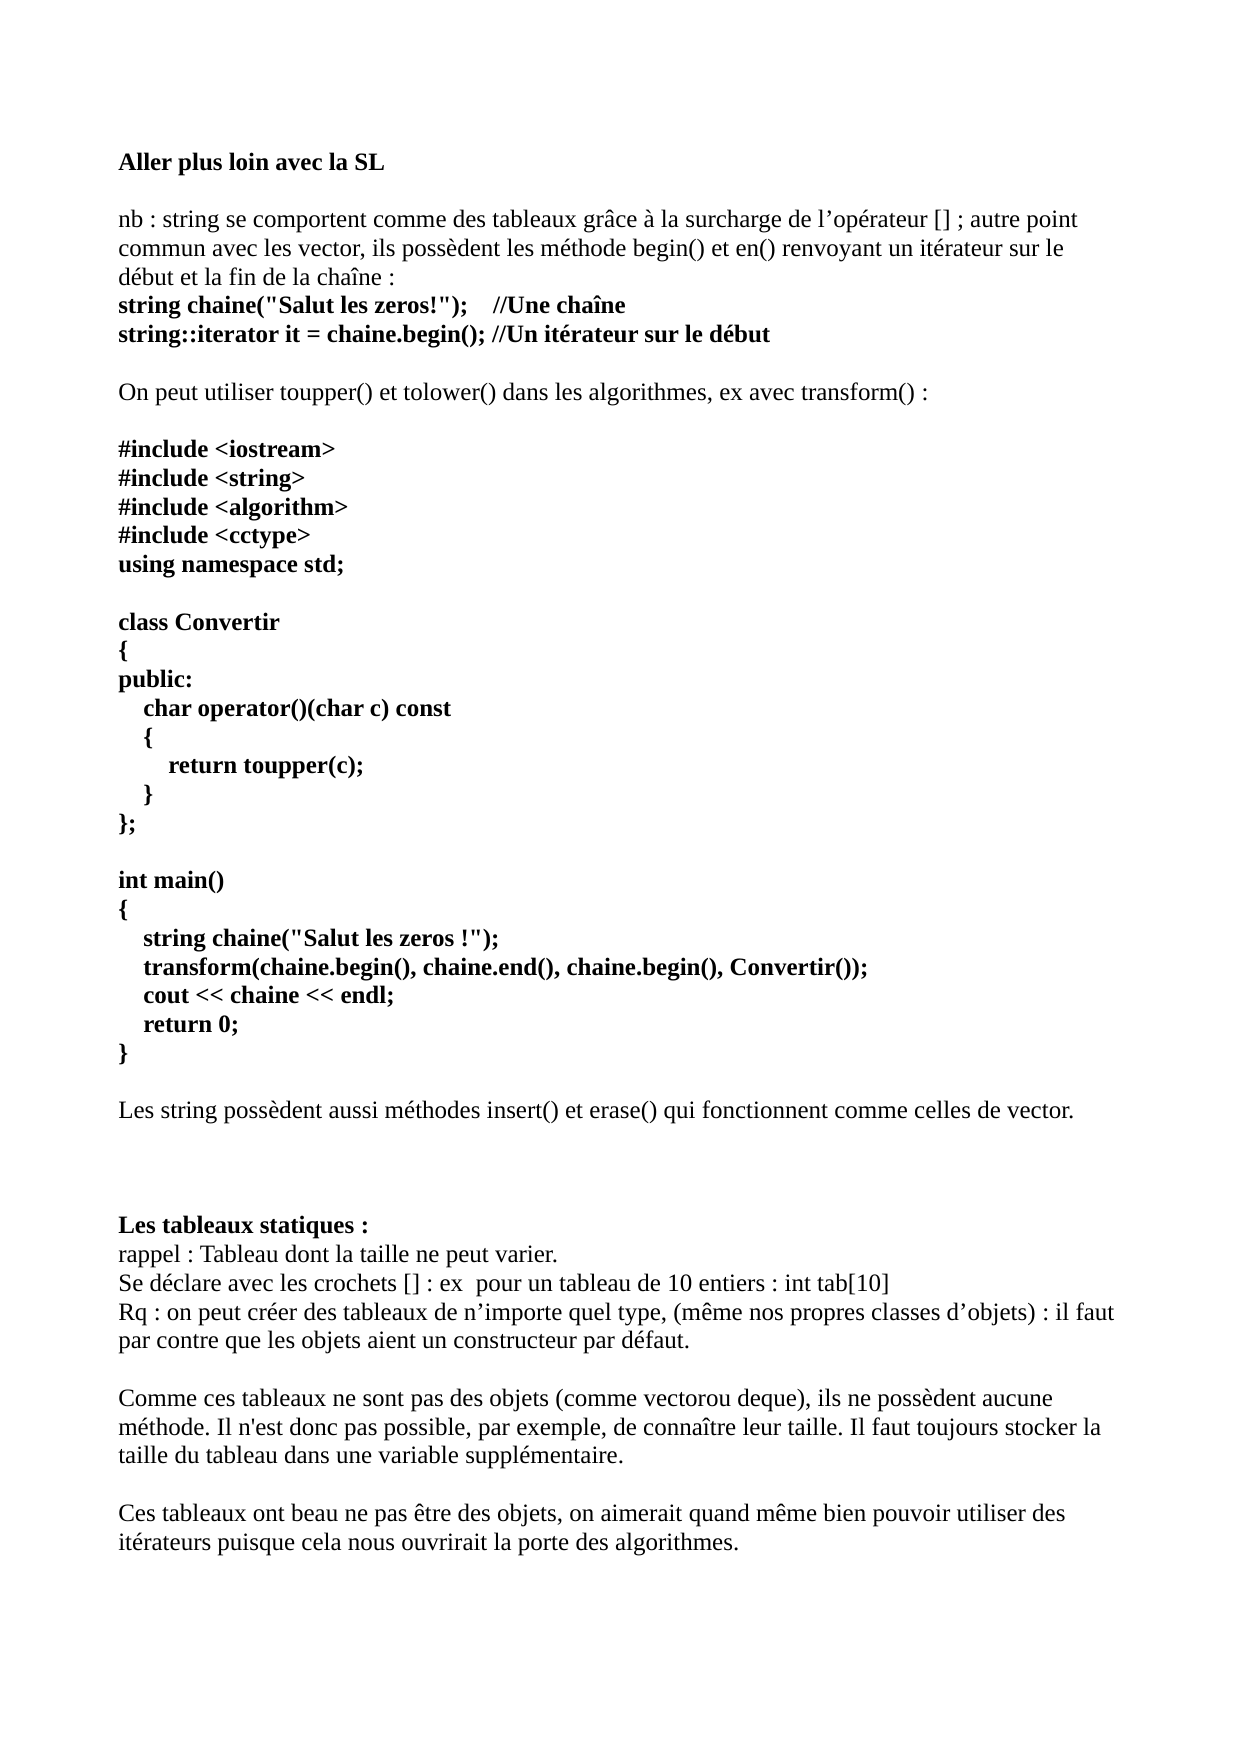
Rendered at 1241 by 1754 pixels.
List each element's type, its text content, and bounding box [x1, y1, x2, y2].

text string chaine("Salut les zeros!"); //Une chaîne [118, 291, 1122, 319]
text public: [118, 664, 1122, 693]
text transform(chaine.begin(), chaine.end(), chaine.begin(), Convertir()); [118, 952, 1122, 981]
text #include <algorithm> [118, 492, 1122, 521]
text { [118, 722, 1122, 751]
text int main() [118, 866, 1122, 894]
text Aller plus loin avec la SL [118, 147, 1122, 176]
text rappel : Tableau dont la taille ne peut varier. [118, 1239, 1122, 1268]
text char operator()(char c) const [118, 693, 1122, 722]
text #include <string> [118, 463, 1122, 492]
text nb : string se comportent comme des tableaux grâce à la surcharge de l’opérateur [] ; autre point commun avec les vector, ils possèdent les méthode begin() et en() renvoyant un itérateur sur le début et la fin de la chaîne : [118, 204, 1122, 291]
text #include <cctype> [118, 521, 1122, 549]
text Se déclare avec les crochets [] : ex pour un tableau de 10 entiers : int tab[10] [118, 1268, 1122, 1297]
text #include <iostream> [118, 434, 1122, 463]
text Comme ces tableaux ne sont pas des objets (comme vectorou deque), ils ne possèdent aucune méthode. Il n'est donc pas possible, par exemple, de connaître leur taille. Il faut toujours stocker la taille du tableau dans une variable supplémentaire. [118, 1383, 1122, 1469]
text string chaine("Salut les zeros !"); [118, 923, 1122, 952]
text Les string possèdent aussi méthodes insert() et erase() qui fonctionnent comme celles de vector. [118, 1096, 1122, 1124]
text return 0; [118, 1009, 1122, 1038]
text } [118, 779, 1122, 808]
text { [118, 894, 1122, 923]
text using namespace std; [118, 549, 1122, 578]
text }; [118, 808, 1122, 837]
text return toupper(c); [118, 751, 1122, 779]
text On peut utiliser toupper() et tolower() dans les algorithmes, ex avec transform() : [118, 377, 1122, 406]
text string::iterator it = chaine.begin(); //Un itérateur sur le début [118, 319, 1122, 348]
text { [118, 636, 1122, 664]
text Rq : on peut créer des tableaux de n’importe quel type, (même nos propres classes d’objets) : il faut par contre que les objets aient un constructeur par défaut. [118, 1297, 1122, 1354]
text class Convertir [118, 607, 1122, 636]
text Ces tableaux ont beau ne pas être des objets, on aimerait quand même bien pouvoir utiliser des itérateurs puisque cela nous ouvrirait la porte des algorithmes. [118, 1498, 1122, 1556]
text } [118, 1038, 1122, 1067]
text Les tableaux statiques : [118, 1211, 1122, 1239]
text cout << chaine << endl; [118, 981, 1122, 1009]
